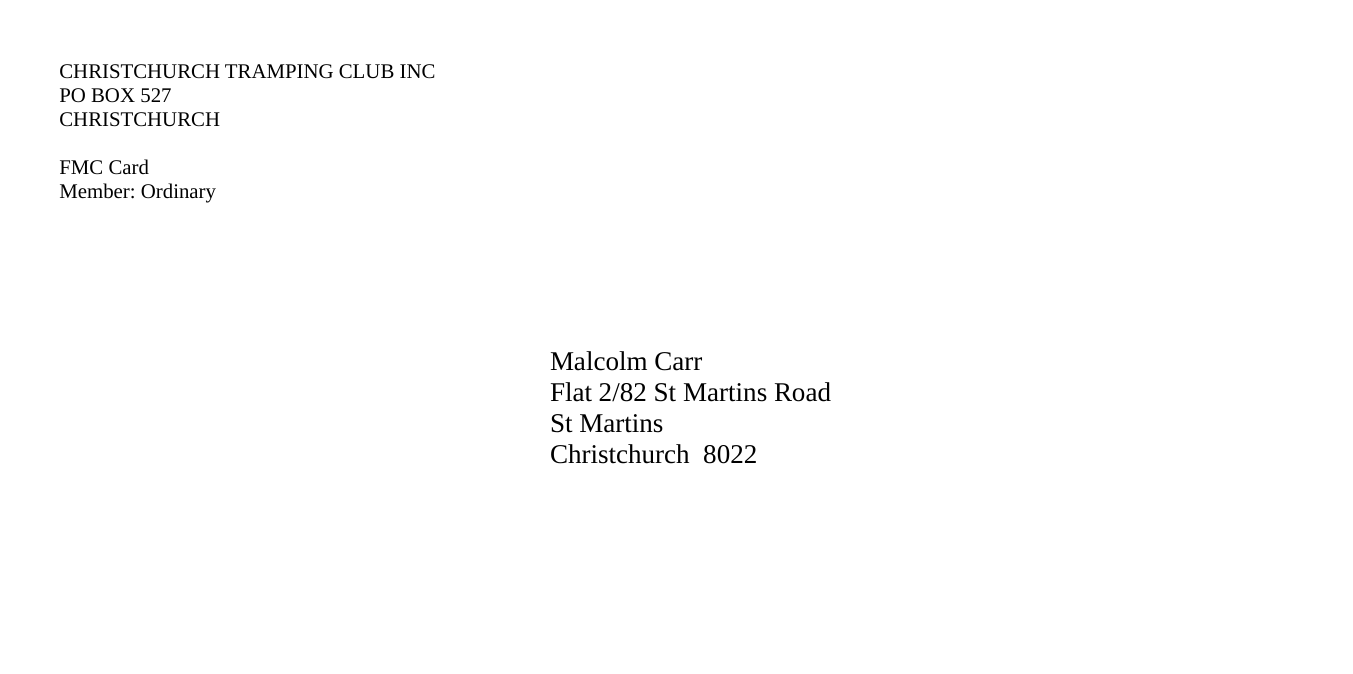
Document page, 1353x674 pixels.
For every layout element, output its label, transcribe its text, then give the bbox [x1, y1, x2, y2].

text PO BOX 527 [59, 83, 1293, 107]
text Malcolm Carr [550, 345, 1293, 376]
text Christchurch 8022 [550, 438, 1293, 469]
text St Martins [550, 407, 1293, 438]
text CHRISTCHURCH TRAMPING CLUB INC [59, 59, 1293, 83]
text Flat 2/82 St Martins Road [550, 376, 1293, 407]
text Member: Ordinary [59, 179, 1293, 203]
text FMC Card [59, 155, 1293, 179]
text CHRISTCHURCH [59, 107, 1293, 131]
